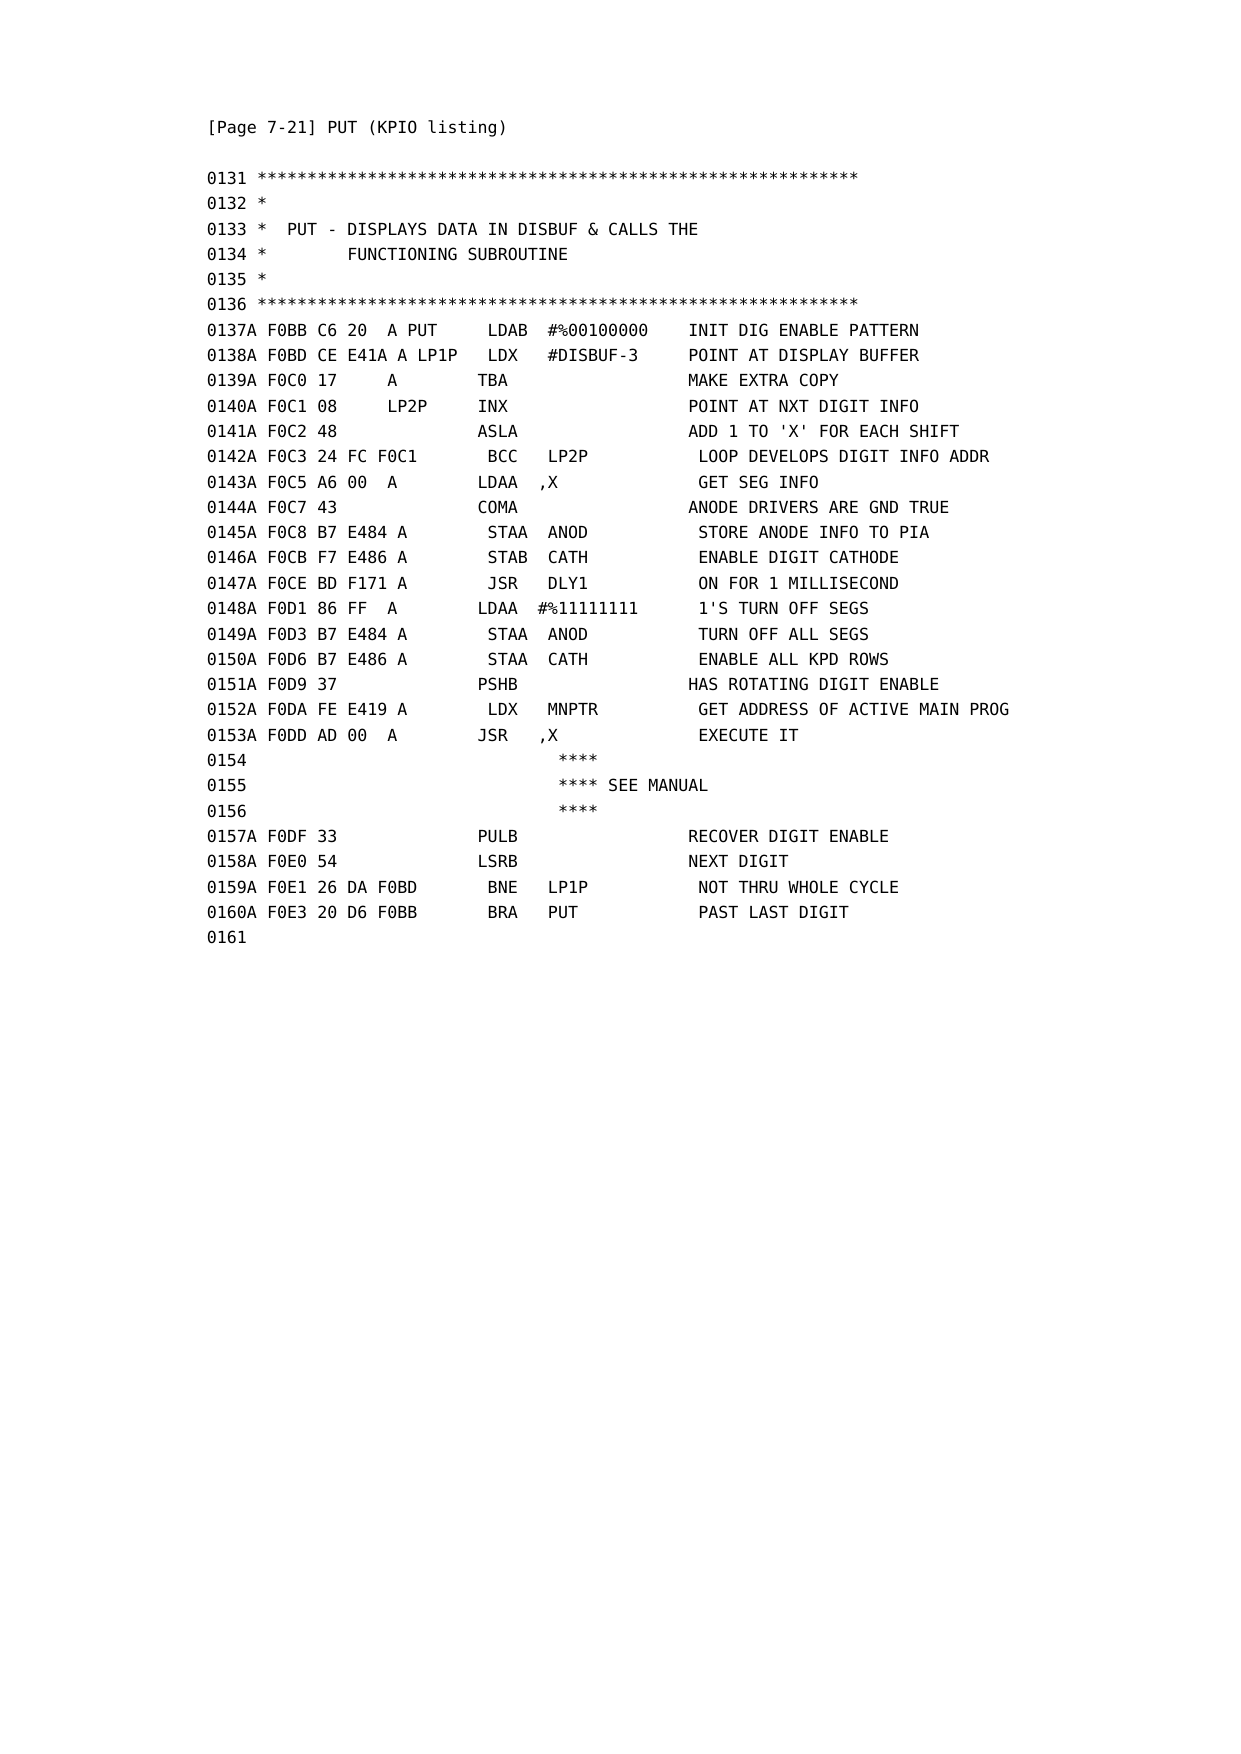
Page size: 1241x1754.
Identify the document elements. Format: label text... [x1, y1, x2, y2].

text 0150A F0D6 B7 E486 A STAA CATH ENABLE ALL KPD ROWS [207, 650, 1122, 669]
text 0154 **** [207, 751, 1122, 770]
text 0134 * FUNCTIONING SUBROUTINE [207, 245, 1122, 264]
text 0152A F0DA FE E419 A LDX MNPTR GET ADDRESS OF ACTIVE MAIN PROG [207, 700, 1122, 720]
text 0146A F0CB F7 E486 A STAB CATH ENABLE DIGIT CATHODE [207, 548, 1122, 568]
text 0135 * [207, 270, 1122, 289]
text 0148A F0D1 86 FF A LDAA #%11111111 1'S TURN OFF SEGS [207, 599, 1122, 618]
text 0139A F0C0 17 A TBA MAKE EXTRA COPY [207, 371, 1122, 391]
text 0132 * [207, 194, 1122, 213]
text 0151A F0D9 37 PSHB HAS ROTATING DIGIT ENABLE [207, 675, 1122, 694]
text 0131 ************************************************************ [207, 169, 1122, 188]
text 0161 [207, 928, 1122, 947]
text 0147A F0CE BD F171 A JSR DLY1 ON FOR 1 MILLISECOND [207, 574, 1122, 593]
text 0133 * PUT - DISPLAYS DATA IN DISBUF & CALLS THE [207, 219, 1122, 239]
text 0143A F0C5 A6 00 A LDAA ,X GET SEG INFO [207, 472, 1122, 492]
text 0160A F0E3 20 D6 F0BB BRA PUT PAST LAST DIGIT [207, 903, 1122, 922]
text 0136 ************************************************************ [207, 295, 1122, 315]
text 0138A F0BD CE E41A A LP1P LDX #DISBUF-3 POINT AT DISPLAY BUFFER [207, 346, 1122, 365]
text 0156 **** [207, 802, 1122, 821]
text 0153A F0DD AD 00 A JSR ,X EXECUTE IT [207, 726, 1122, 745]
text 0140A F0C1 08 LP2P INX POINT AT NXT DIGIT INFO [207, 397, 1122, 416]
text 0155 **** SEE MANUAL [207, 776, 1122, 796]
text 0157A F0DF 33 PULB RECOVER DIGIT ENABLE [207, 827, 1122, 846]
text 0141A F0C2 48 ASLA ADD 1 TO 'X' FOR EACH SHIFT [207, 422, 1122, 441]
text 0144A F0C7 43 COMA ANODE DRIVERS ARE GND TRUE [207, 498, 1122, 517]
text 0145A F0C8 B7 E484 A STAA ANOD STORE ANODE INFO TO PIA [207, 523, 1122, 542]
text 0159A F0E1 26 DA F0BD BNE LP1P NOT THRU WHOLE CYCLE [207, 877, 1122, 897]
text 0137A F0BB C6 20 A PUT LDAB #%00100000 INIT DIG ENABLE PATTERN [207, 321, 1122, 340]
text 0158A F0E0 54 LSRB NEXT DIGIT [207, 852, 1122, 872]
text [Page 7-21] PUT (KPIO listing) [207, 118, 1122, 137]
text 0149A F0D3 B7 E484 A STAA ANOD TURN OFF ALL SEGS [207, 624, 1122, 644]
text 0142A F0C3 24 FC F0C1 BCC LP2P LOOP DEVELOPS DIGIT INFO ADDR [207, 447, 1122, 467]
